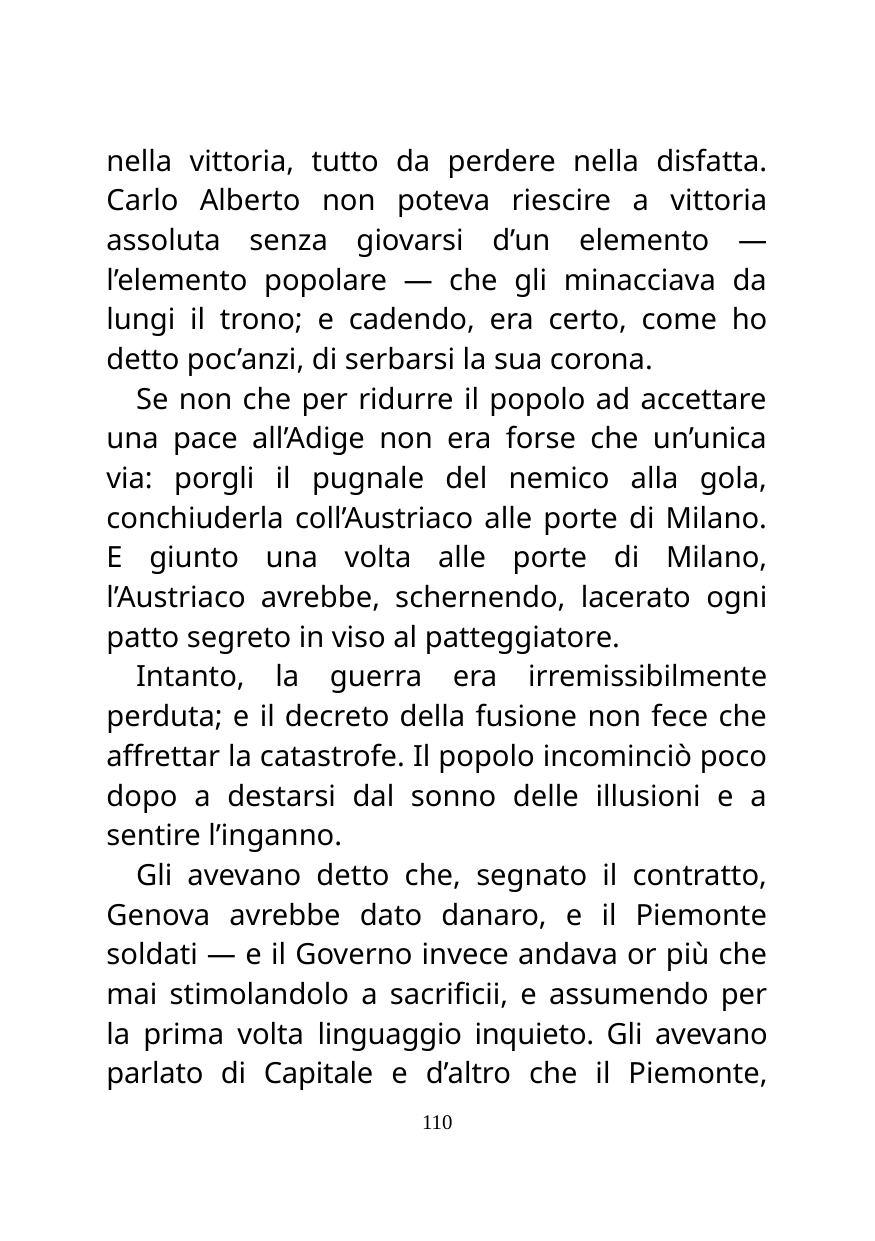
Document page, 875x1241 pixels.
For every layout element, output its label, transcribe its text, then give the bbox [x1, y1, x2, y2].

text Gli avevano detto che, segnato il contratto, Genova avrebbe dato danaro, e il Piemonte soldati — e il Governo invece andava or più che mai stimolandolo a sacrificii, e assumendo per la prima volta linguaggio inquieto. Gli avevano parlato di Capitale e d’altro che il Piemonte, [106, 854, 768, 1092]
text Se non che per ridurre il popolo ad accettare una pace all’Adige non era forse che un’unica via: porgli il pugnale del nemico alla gola, conchiuderla coll’Austriaco alle porte di Milano. E giunto una volta alle porte di Milano, l’Austriaco avrebbe, schernendo, lacerato ogni patto segreto in viso al patteggiatore. [106, 378, 768, 656]
text Intanto, la guerra era irremissibilmente perduta; e il decreto della fusione non fece che affrettar la catastrofe. Il popolo incominciò poco dopo a destarsi dal sonno delle illusioni e a sentire l’inganno. [106, 656, 768, 854]
text nella vittoria, tutto da perdere nella disfatta. Carlo Alberto non poteva riescire a vittoria assoluta senza giovarsi d’un elemento — l’elemento popolare — che gli minacciava da lungi il trono; e cadendo, era certo, come ho detto poc’anzi, di serbarsi la sua corona. [106, 140, 768, 378]
